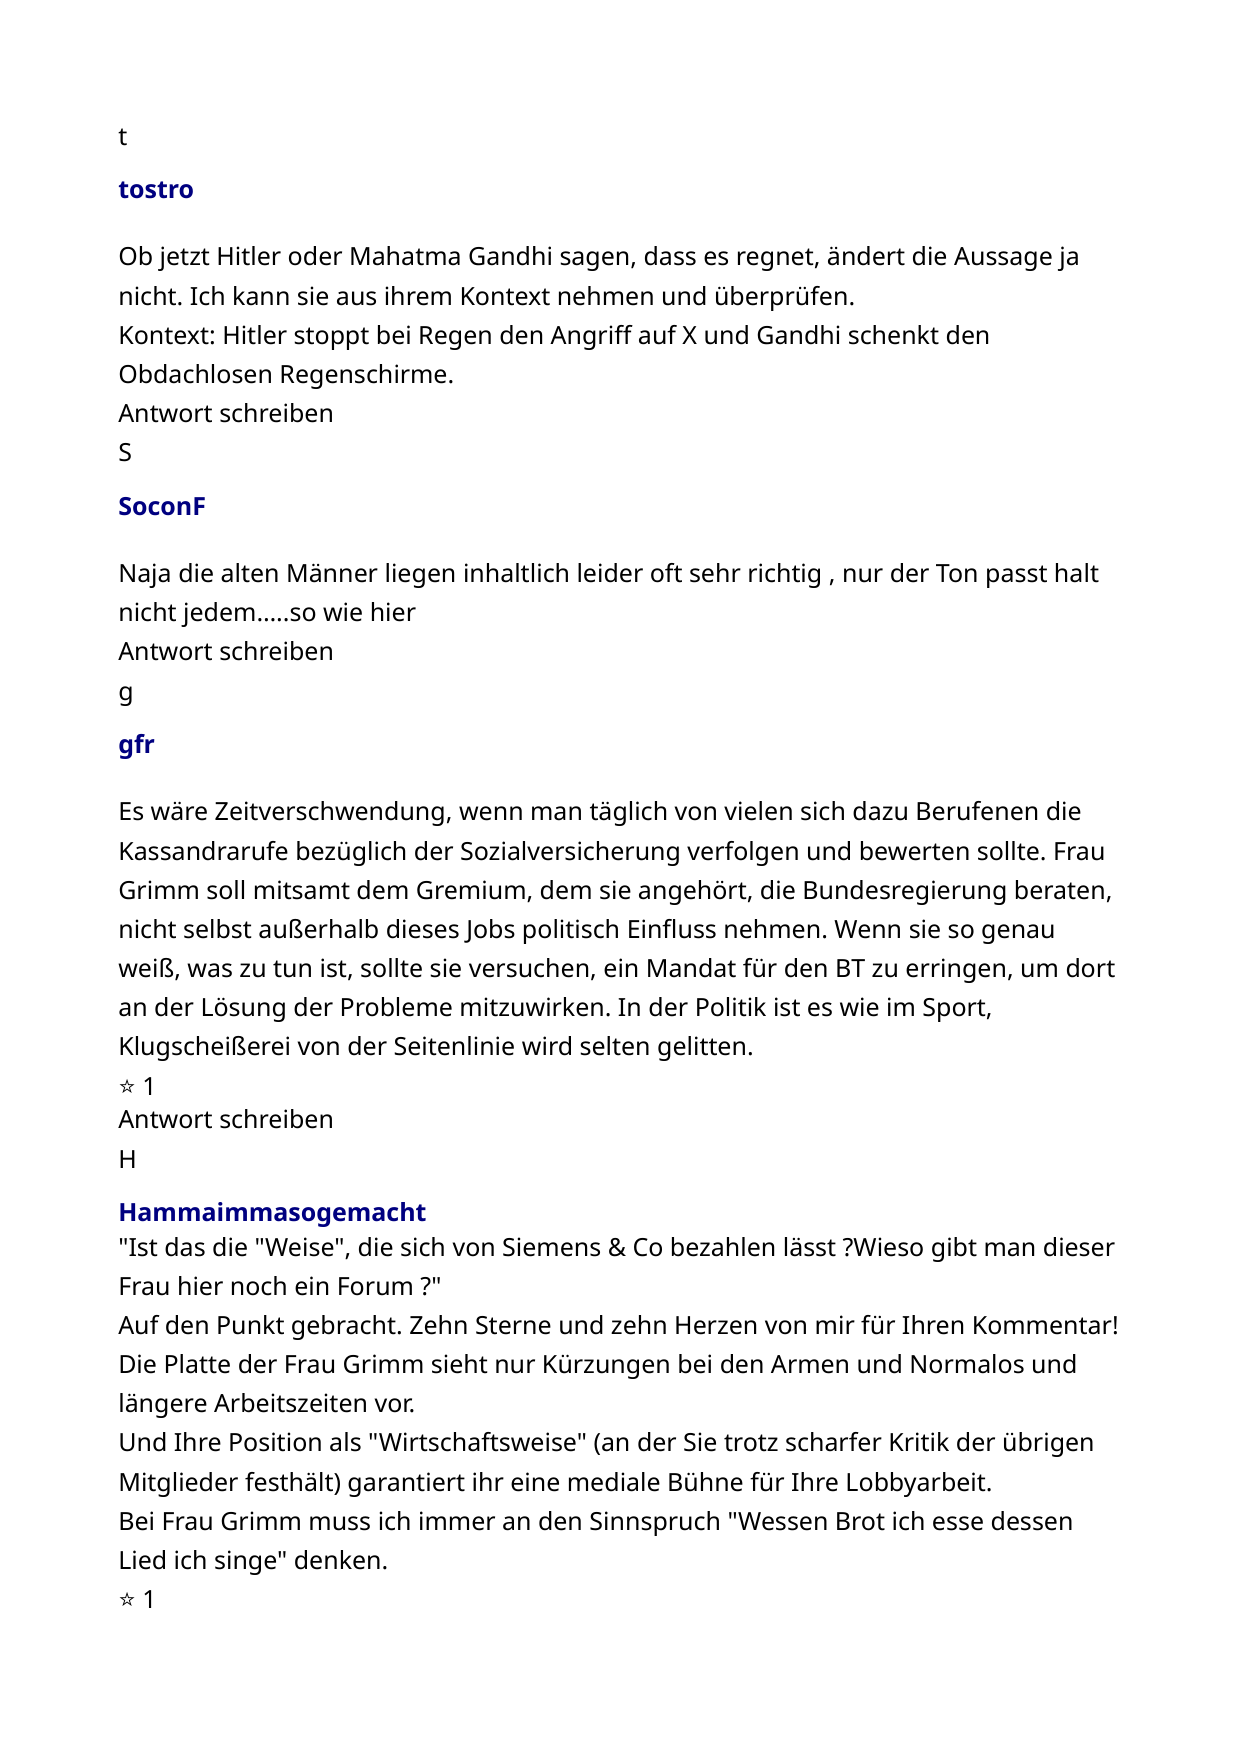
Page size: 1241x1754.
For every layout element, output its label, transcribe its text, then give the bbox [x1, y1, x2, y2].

text g [118, 673, 1122, 707]
text H [118, 1141, 1122, 1175]
text "Ist das die "Weise", die sich von Siemens & Co bezahlen lässt ?Wieso gibt man dieser Frau hier noch ein Forum ?" [118, 1229, 1122, 1302]
subtitle SoconF [118, 488, 1122, 523]
text Die Platte der Frau Grimm sieht nur Kürzungen bei den Armen und Normalos und längere Arbeitszeiten vor. [118, 1347, 1122, 1420]
text Auf den Punkt gebracht. Zehn Sterne und zehn Herzen von mir für Ihren Kommentar! [118, 1307, 1122, 1342]
text ⭐️ 1 [118, 1068, 1122, 1102]
text Und Ihre Position als "Wirtschaftsweise" (an der Sie trotz scharfer Kritik der übrigen Mitglieder festhält) garantiert ihr eine mediale Bühne für Ihre Lobbyarbeit. [118, 1425, 1122, 1498]
text t [118, 118, 1122, 152]
text Es wäre Zeitverschwendung, wenn man täglich von vielen sich dazu Berufenen die Kassandrarufe bezüglich der Sozialversicherung verfolgen und bewerten sollte. Frau Grimm soll mitsamt dem Gremium, dem sie angehört, die Bundesregierung beraten, nicht selbst außerhalb dieses Jobs politisch Einfluss nehmen. Wenn sie so genau weiß, was zu tun ist, sollte sie versuchen, ein Mandat für den BT zu erringen, um dort an der Lösung der Probleme mitzuwirken. In der Politik ist es wie im Sport, Klugscheißerei von der Seitenlinie wird selten gelitten. [118, 794, 1122, 1063]
subtitle Hammaimmasogemacht [118, 1195, 1122, 1229]
text Ob jetzt Hitler oder Mahatma Gandhi sagen, dass es regnet, ändert die Aussage ja nicht. Ich kann sie aus ihrem Kontext nehmen und überprüfen. [118, 239, 1122, 312]
text Naja die alten Männer liegen inhaltlich leider oft sehr richtig , nur der Ton passt halt nicht jedem…..so wie hier [118, 556, 1122, 629]
text Antwort schreiben [118, 1102, 1122, 1136]
text S [118, 435, 1122, 469]
text Antwort schreiben [118, 634, 1122, 668]
text Antwort schreiben [118, 396, 1122, 430]
subtitle tostro [118, 172, 1122, 206]
text ⭐️ 1 [118, 1582, 1122, 1616]
text Kontext: Hitler stoppt bei Regen den Angriff auf X und Gandhi schenkt den Obdachlosen Regenschirme. [118, 317, 1122, 391]
text Bei Frau Grimm muss ich immer an den Sinnspruch "Wessen Brot ich esse dessen Lied ich singe" denken. [118, 1503, 1122, 1577]
subtitle gfr [118, 727, 1122, 761]
